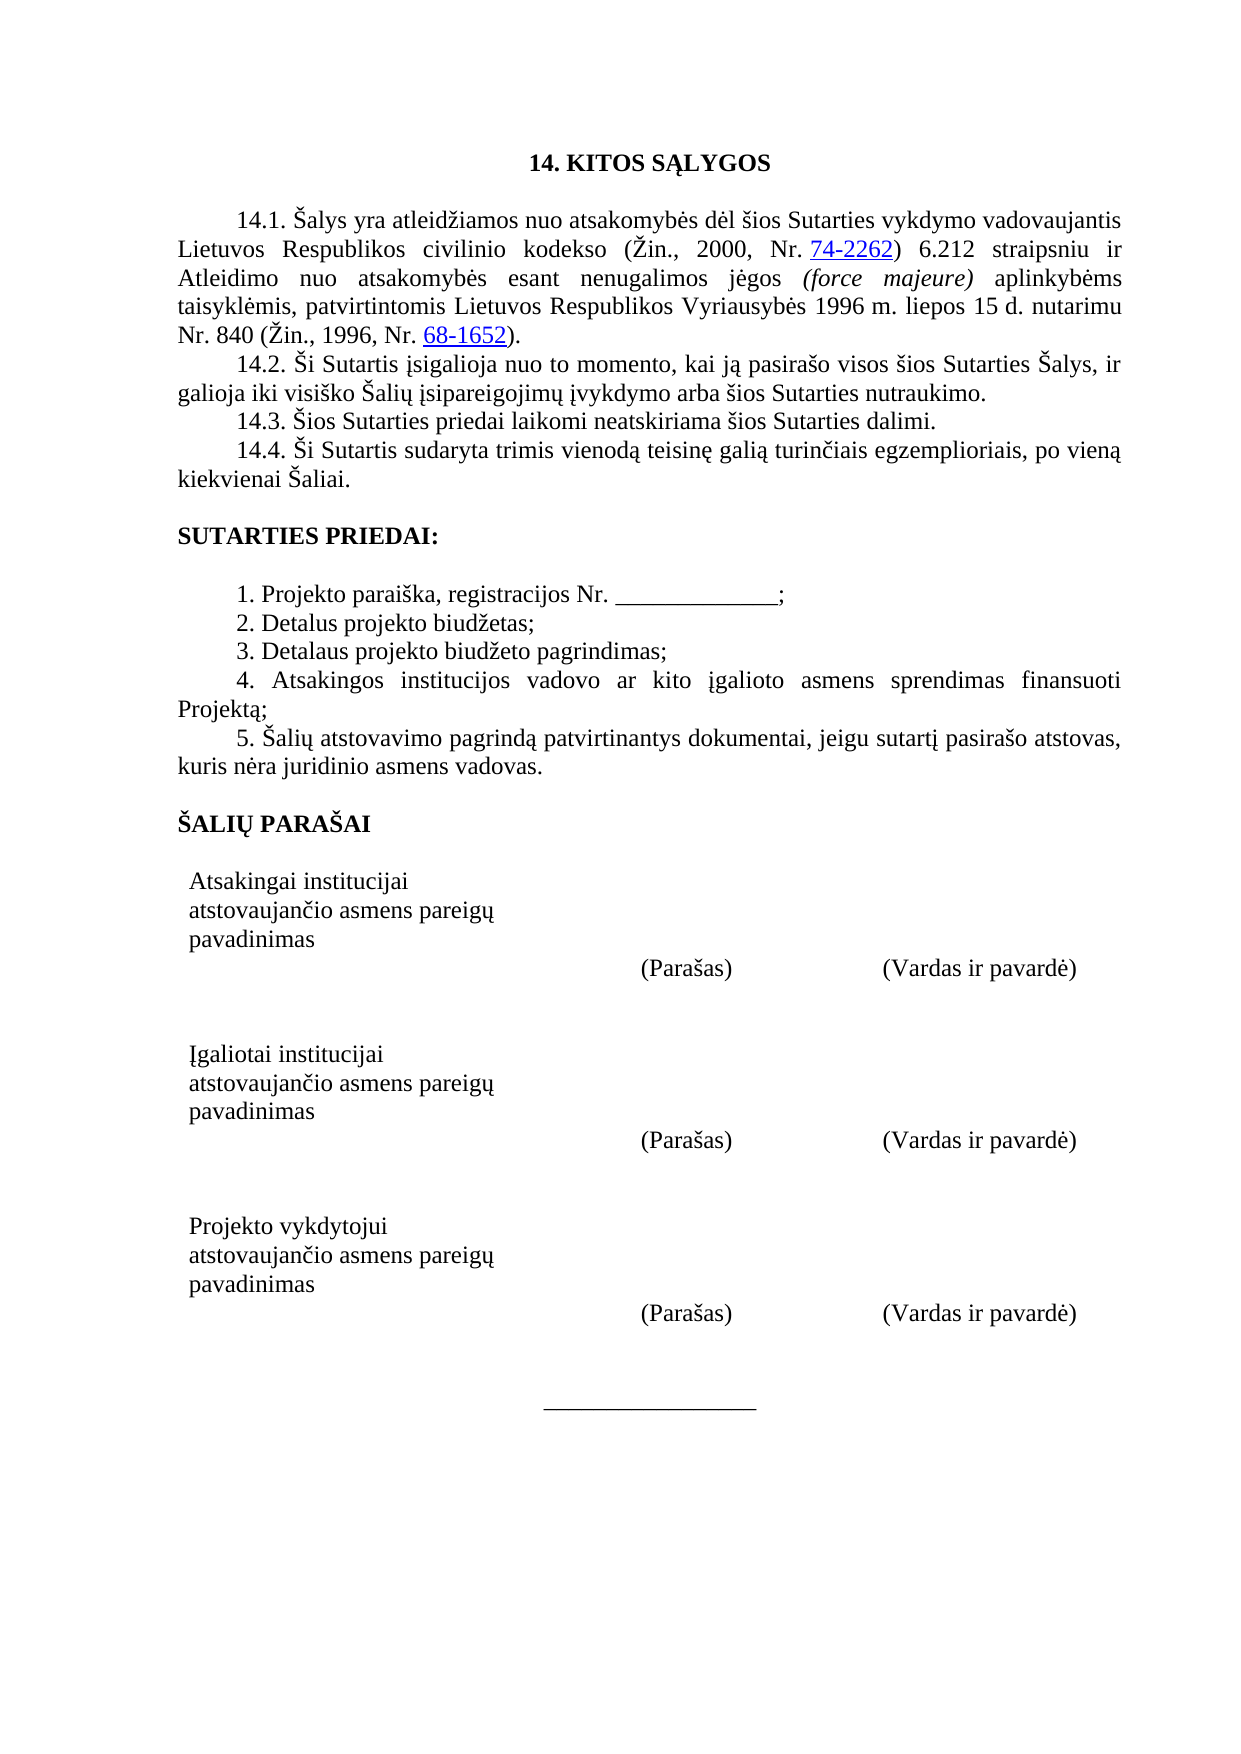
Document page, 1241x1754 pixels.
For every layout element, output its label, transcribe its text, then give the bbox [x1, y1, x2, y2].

text ŠALIŲ PARAŠAI [177, 809, 1122, 838]
table_cell [838, 1154, 1122, 1183]
text 5. Šalių atstovavimo pagrindą patvirtinantys dokumentai, jeigu sutartį pasirašo atstovas, kuris nėra juridinio asmens vadovas. [177, 723, 1122, 780]
table_cell [838, 1211, 1122, 1298]
table_cell [535, 1039, 837, 1125]
table_cell [177, 1183, 535, 1211]
table_cell [838, 1326, 1122, 1355]
table_cell [535, 1183, 837, 1211]
text 4. Atsakingos institucijos vadovo ar kito įgalioto asmens sprendimas finansuoti Projektą; [177, 665, 1122, 723]
table_cell (Parašas) [535, 953, 837, 981]
table_cell [177, 1010, 535, 1039]
table_cell Projekto vykdytojui atstovaujančio asmens pareigų pavadinimas [177, 1211, 535, 1298]
text 1. Projekto paraiška, registracijos Nr. _____________; [177, 579, 1122, 608]
text 14.1. Šalys yra atleidžiamos nuo atsakomybės dėl šios Sutarties vykdymo vadovaujantis Lietuvos Respublikos civilinio kodekso (Žin., 2000, Nr. 74-2262) 6.212 straipsniu ir Atleidimo nuo atsakomybės esant nenugalimos jėgos (force majeure) aplinkybėms taisyklėmis, patvirtintomis Lietuvos Respublikos Vyriausybės 1996 m. liepos 15 d. nutarimu Nr. 840 (Žin., 1996, Nr. 68-1652). [177, 205, 1122, 349]
table_header Atsakingai institucijai atstovaujančio asmens pareigų pavadinimas [177, 866, 535, 953]
table_header [535, 866, 837, 953]
table_cell (Vardas ir pavardė) [838, 1298, 1122, 1326]
table_cell [535, 1154, 837, 1183]
table_cell [838, 1010, 1122, 1039]
table_cell (Parašas) [535, 1298, 837, 1326]
table_cell (Parašas) [535, 1125, 837, 1154]
table_cell [535, 1010, 837, 1039]
text _________________ [177, 1384, 1122, 1413]
table_cell Įgaliotai institucijai atstovaujančio asmens pareigų pavadinimas [177, 1039, 535, 1125]
table_cell [838, 981, 1122, 1010]
table_cell [838, 1183, 1122, 1211]
table_cell [177, 1298, 535, 1326]
text 14.2. Ši Sutartis įsigalioja nuo to momento, kai ją pasirašo visos šios Sutarties Šalys, ir galioja iki visiško Šalių įsipareigojimų įvykdymo arba šios Sutarties nutraukimo. [177, 349, 1122, 406]
table_cell (Vardas ir pavardė) [838, 1125, 1122, 1154]
text 14.3. Šios Sutarties priedai laikomi neatskiriama šios Sutarties dalimi. [177, 406, 1122, 435]
text 14.4. Ši Sutartis sudaryta trimis vienodą teisinę galią turinčiais egzemplioriais, po vieną kiekvienai Šaliai. [177, 435, 1122, 493]
table_cell [177, 1326, 535, 1355]
table_cell [535, 1326, 837, 1355]
table_cell [177, 1125, 535, 1154]
table_cell [177, 953, 535, 981]
table_cell (Vardas ir pavardė) [838, 953, 1122, 981]
table_cell [535, 981, 837, 1010]
text 14. KITOS SĄLYGOS [177, 148, 1122, 176]
table_cell [177, 981, 535, 1010]
text SUTARTIES PRIEDAI: [177, 521, 1122, 550]
table_cell [838, 1039, 1122, 1125]
table_cell [535, 1211, 837, 1298]
table_cell [177, 1154, 535, 1183]
text 2. Detalus projekto biudžetas; [177, 608, 1122, 636]
text 3. Detalaus projekto biudžeto pagrindimas; [177, 636, 1122, 665]
table_header [838, 866, 1122, 953]
